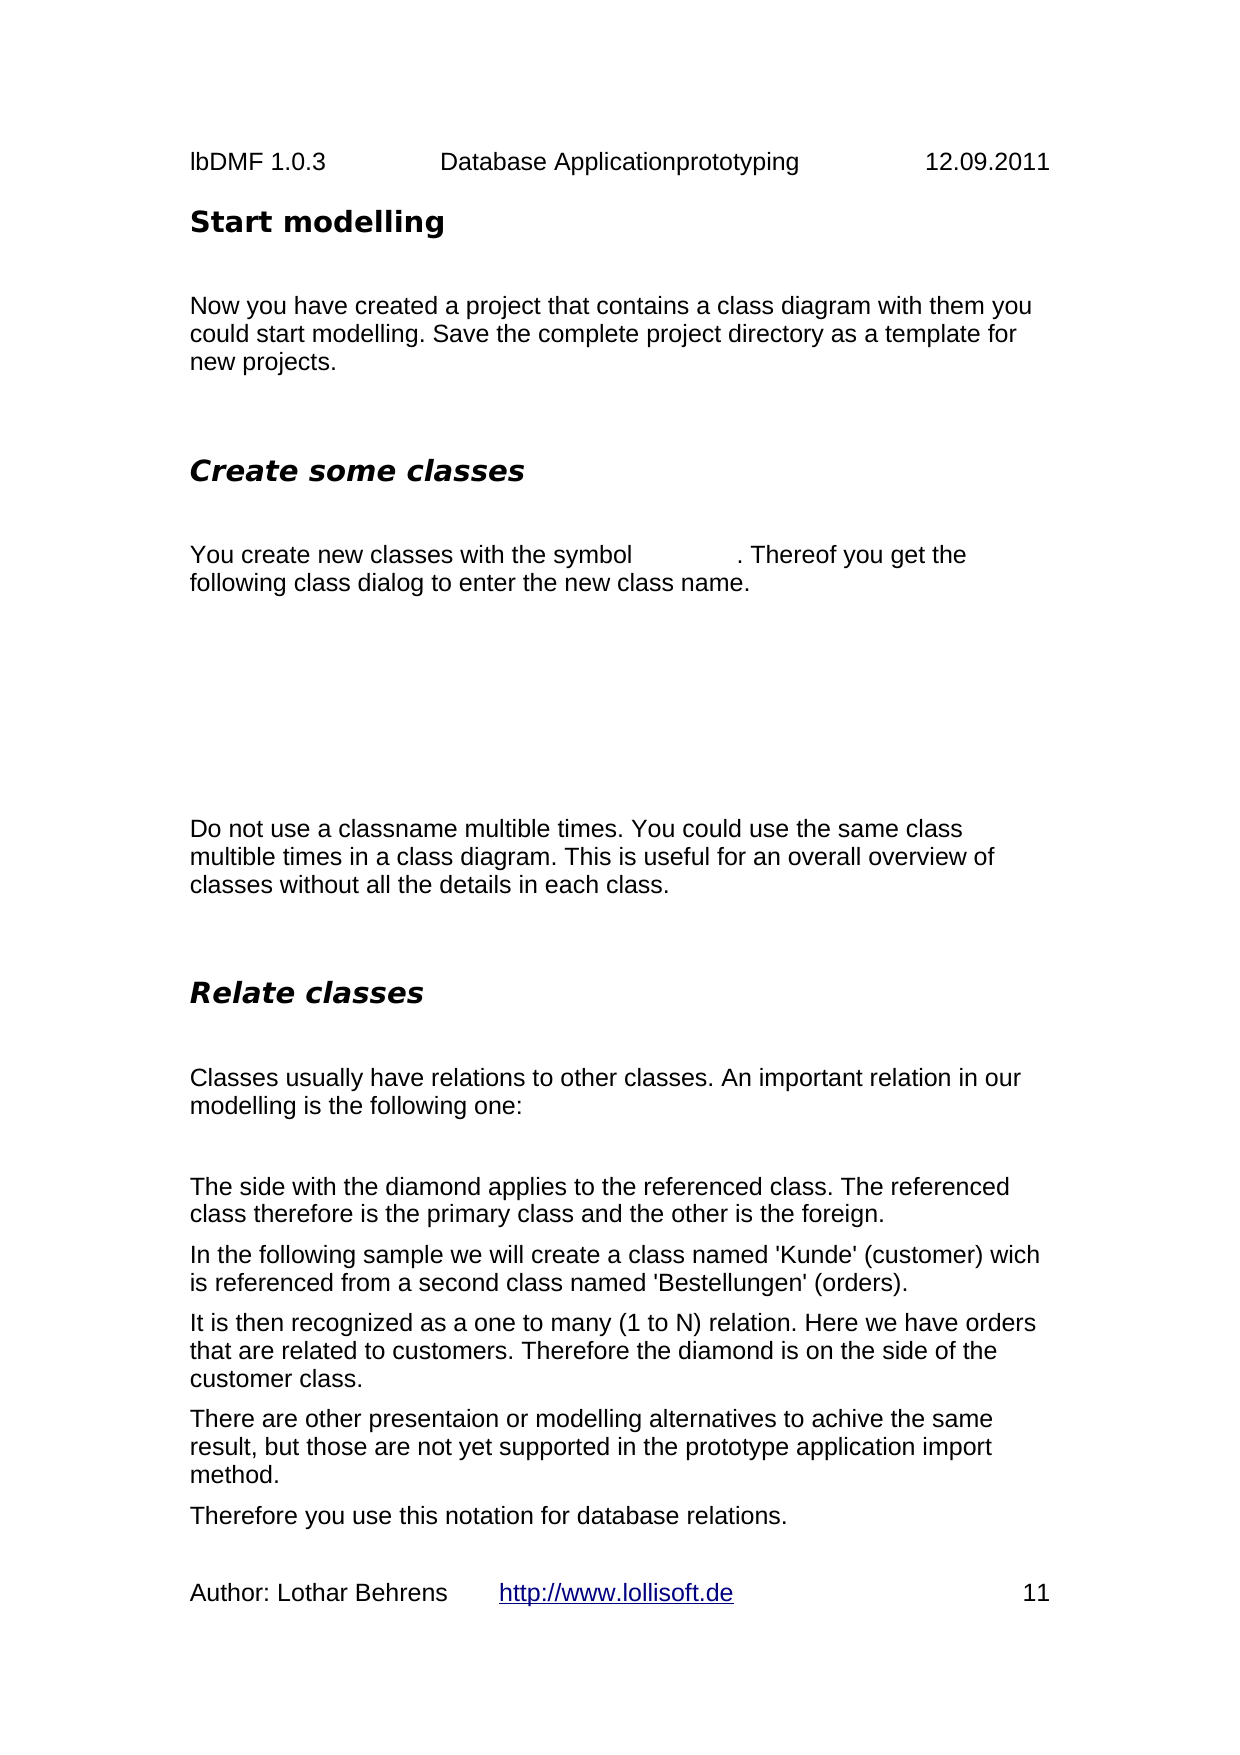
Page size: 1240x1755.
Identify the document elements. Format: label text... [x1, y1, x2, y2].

text Do not use a classname multible times. You could use the same class multible times in a class diagram. This is useful for an overall overview of classes without all the details in each class. [189, 815, 1050, 899]
text You create new classes with the symbol . Thereof you get the following class dialog to enter the new class name. [189, 541, 1050, 597]
text There are other presentaion or modelling alternatives to achive the same result, but those are not yet supported in the prototype application import method. [189, 1405, 1050, 1489]
text The side with the diamond applies to the referenced class. The referenced class therefore is the primary class and the other is the foreign. [189, 1172, 1050, 1228]
subtitle Relate classes [189, 977, 1050, 1011]
text Therefore you use this notation for database relations. [189, 1502, 1050, 1529]
subtitle Create some classes [189, 454, 1050, 488]
text In the following sample we will create a class named 'Kunde' (customer) wich is referenced from a second class named 'Bestellungen' (orders). [189, 1241, 1050, 1297]
text Now you have created a project that contains a class diagram with them you could start modelling. Save the complete project directory as a template for new projects. [189, 292, 1050, 376]
text Classes usually have relations to other classes. An important relation in our modelling is the following one: [189, 1064, 1050, 1119]
subtitle Start modelling [189, 205, 1050, 239]
text It is then recognized as a one to many (1 to N) relation. Here we have orders that are related to customers. Therefore the diamond is on the side of the customer class. [189, 1309, 1050, 1393]
